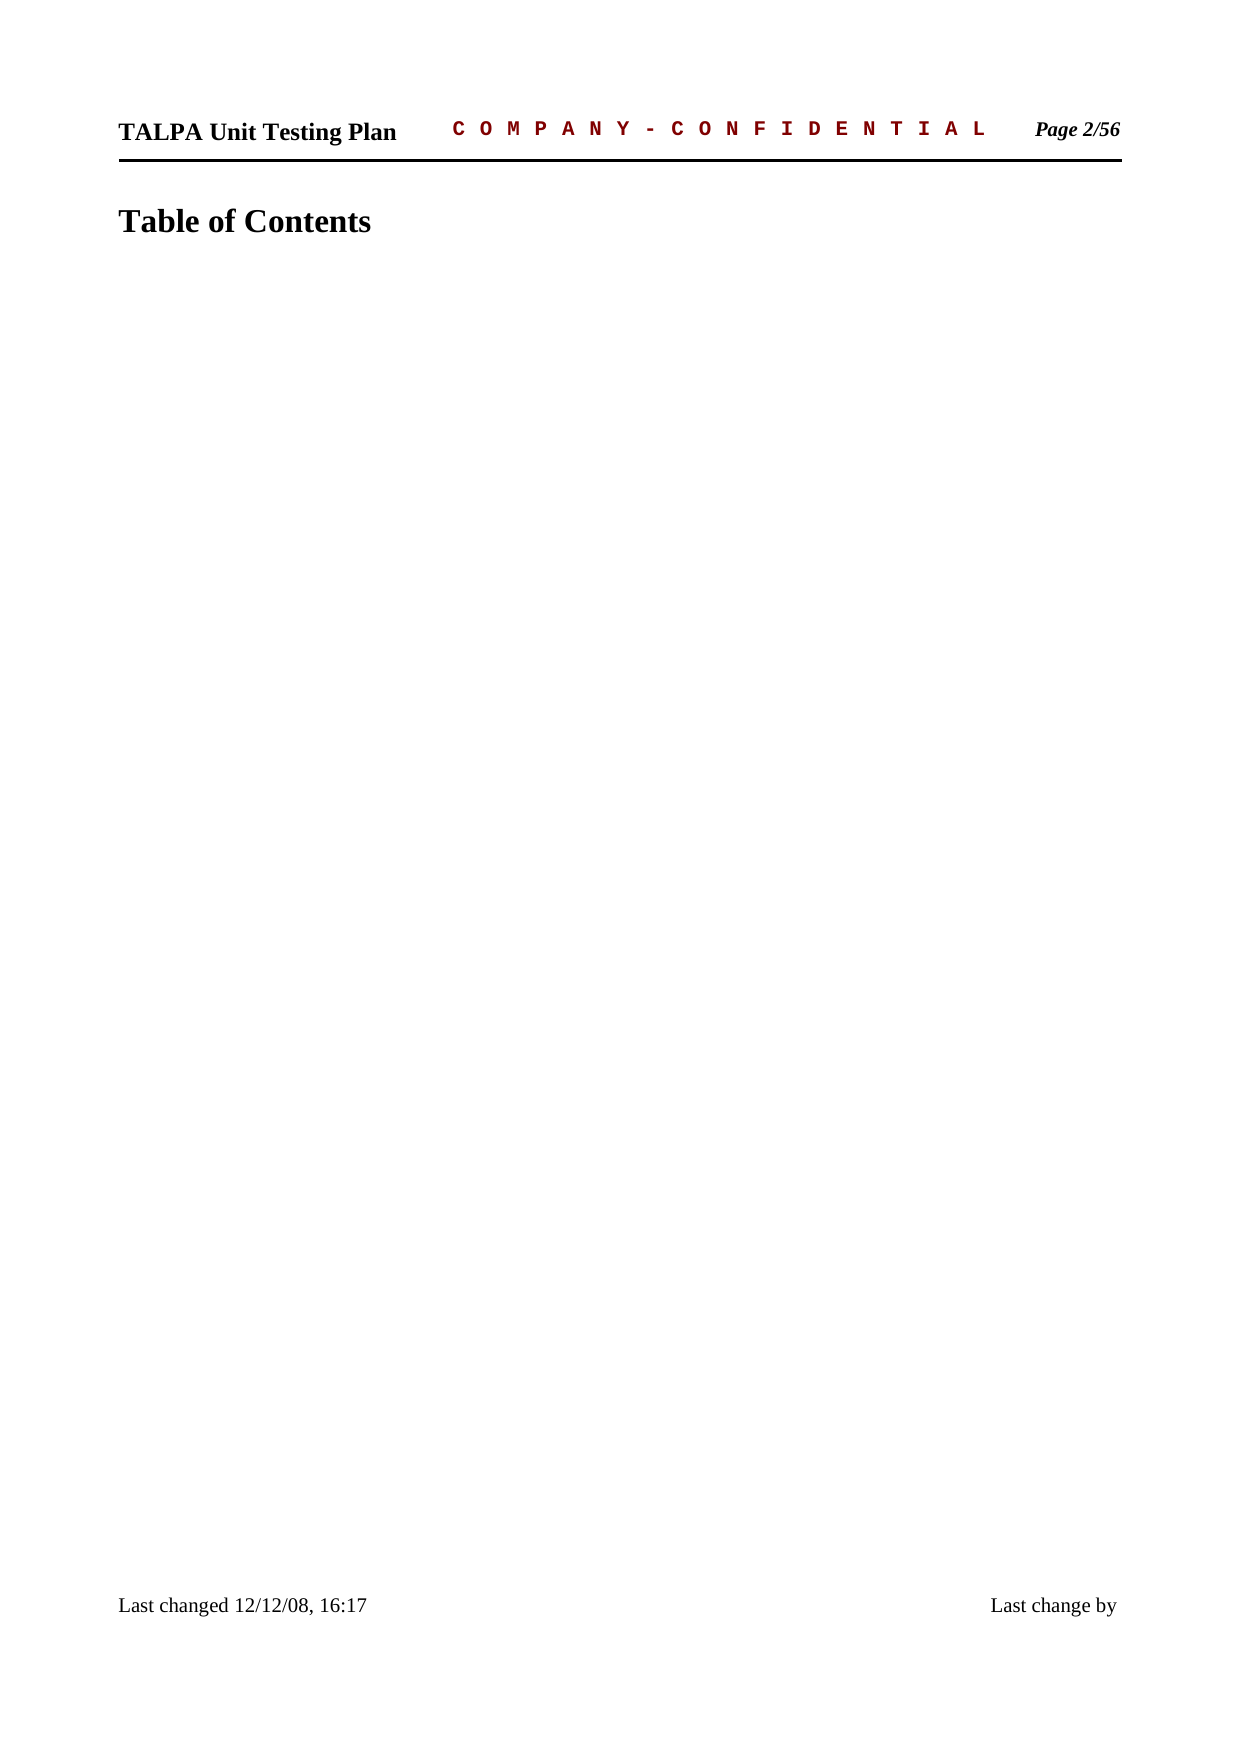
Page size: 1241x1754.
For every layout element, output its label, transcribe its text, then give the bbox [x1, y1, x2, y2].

subtitle Table of Contents [118, 203, 1122, 240]
